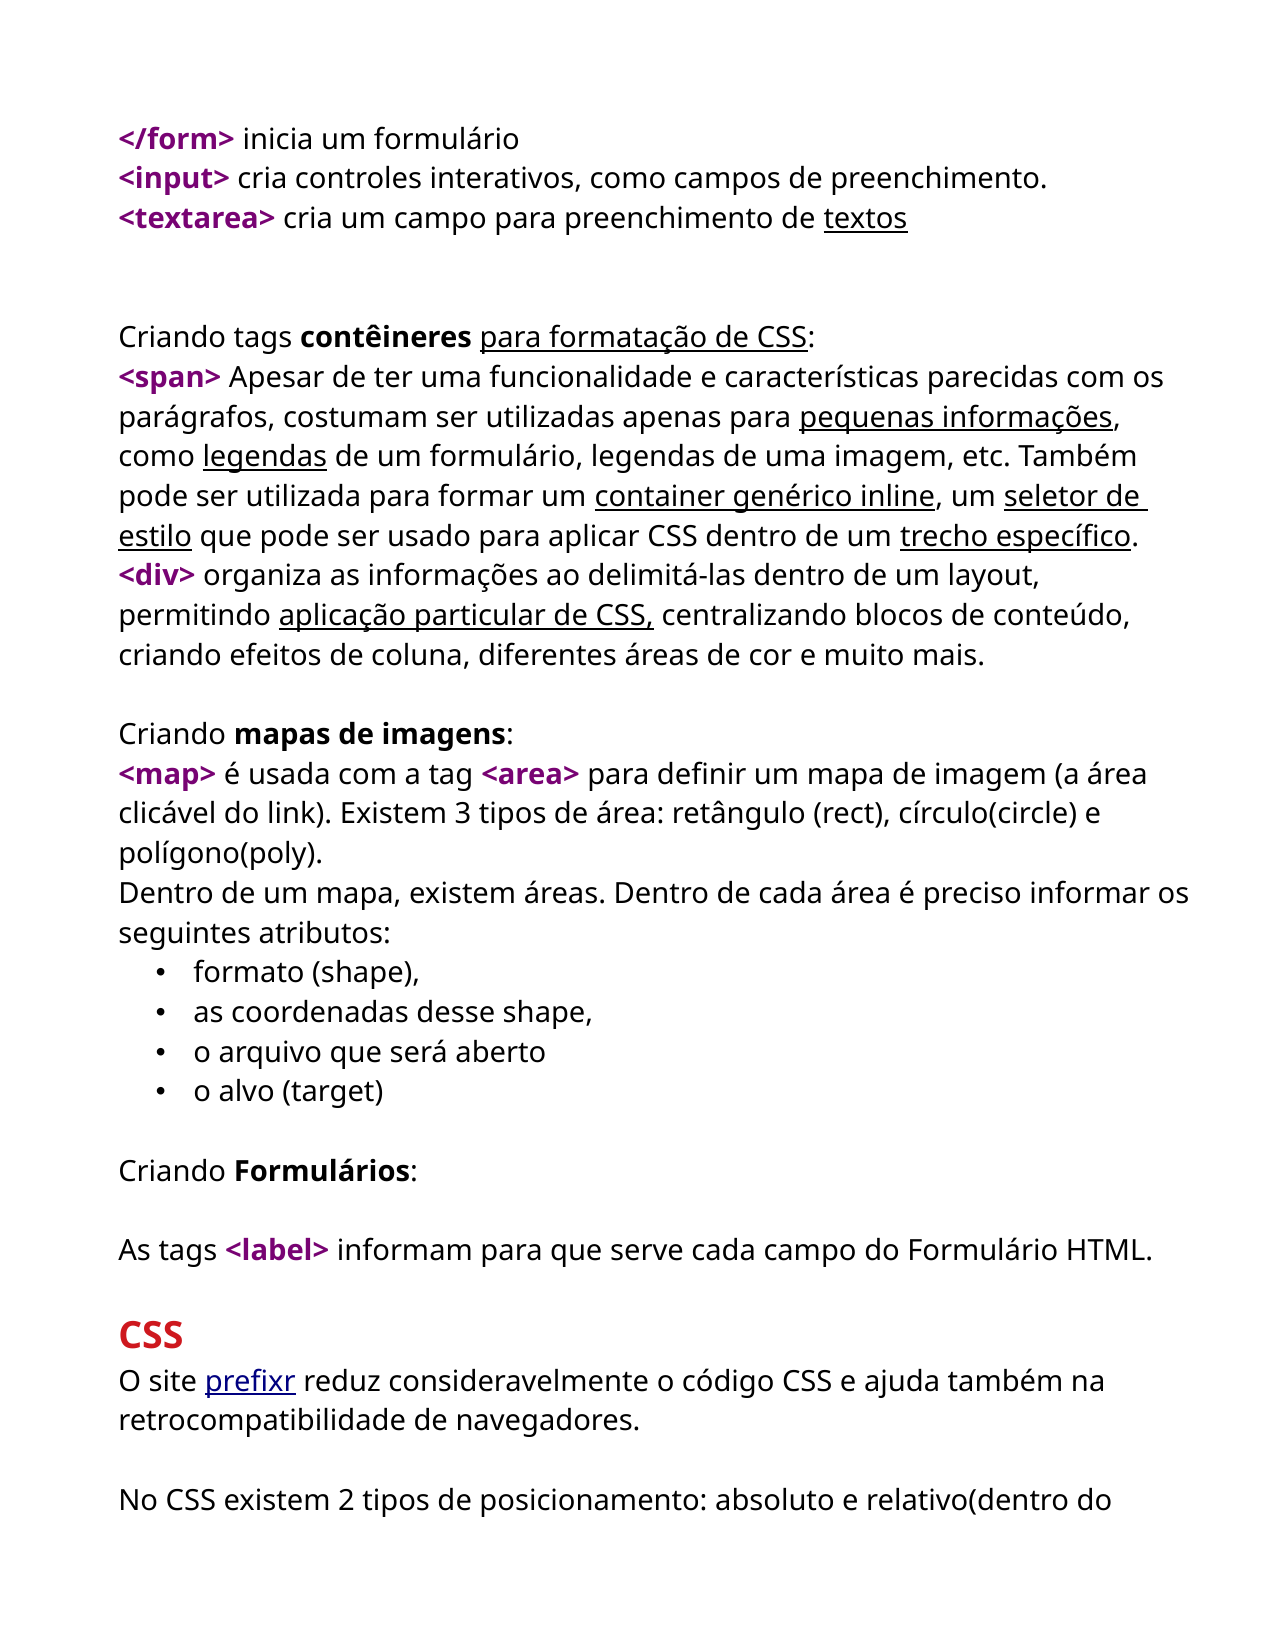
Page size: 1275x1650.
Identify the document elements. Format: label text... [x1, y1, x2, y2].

text As tags <label> informam para que serve cada campo do Formulário HTML. [118, 1229, 1157, 1269]
list o arquivo que será aberto [156, 1031, 1157, 1071]
text Criando mapas de imagens: [118, 713, 1198, 753]
list o alvo (target) [156, 1071, 1157, 1110]
text <textarea> cria um campo para preenchimento de textos [118, 197, 1198, 237]
text Criando Formulários: [118, 1150, 1157, 1190]
text </form> inicia um formulário [118, 118, 1198, 158]
text CSS O site prefixr reduz consideravelmente o código CSS e ajuda também na retrocompatibilidade de navegadores. No CSS existem 2 tipos de posicionamento: absoluto e relativo(dentro do [118, 1309, 1198, 1518]
text <map> é usada com a tag <area> para definir um mapa de imagem (a área clicável do link). Existem 3 tipos de área: retângulo (rect), círculo(circle) e polígono(poly). Dentro de um mapa, existem áreas. Dentro de cada área é preciso informar os seguintes atributos: [118, 753, 1198, 952]
text Criando tags contêineres para formatação de CSS: [118, 317, 1198, 356]
text <div> organiza as informações ao delimitá-las dentro de um layout, permitindo aplicação particular de CSS, centralizando blocos de conteúdo, criando efeitos de coluna, diferentes áreas de cor e muito mais. [118, 555, 1198, 674]
list formato (shape), [156, 952, 1157, 991]
list as coordenadas desse shape, [156, 991, 1157, 1031]
text <input> cria controles interativos, como campos de preenchimento. [118, 158, 1198, 197]
text <span> Apesar de ter uma funcionalidade e características parecidas com os parágrafos, costumam ser utilizadas apenas para pequenas informações, como legendas de um formulário, legendas de uma imagem, etc. Também pode ser utilizada para formar um container genérico inline, um seletor de estilo que pode ser usado para aplicar CSS dentro de um trecho específico. [118, 356, 1198, 555]
